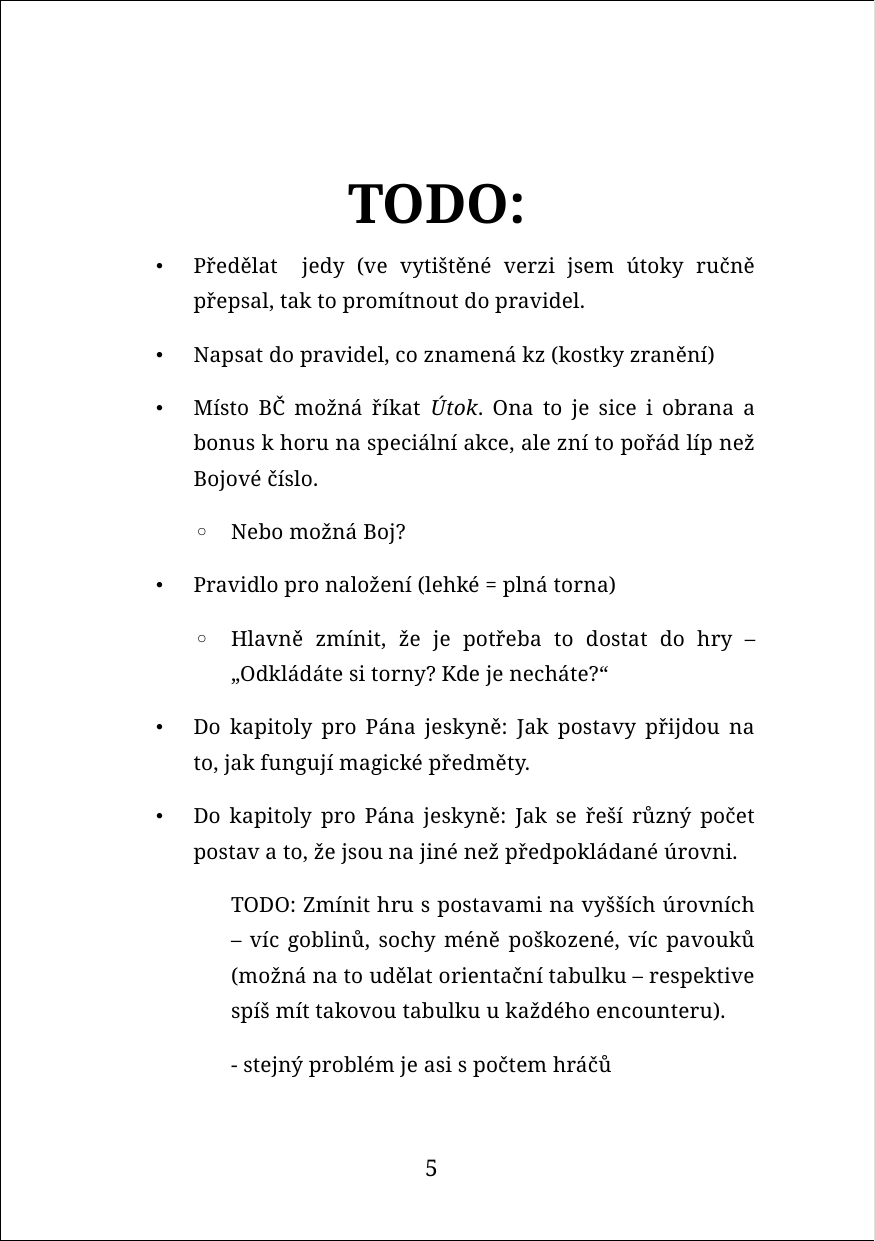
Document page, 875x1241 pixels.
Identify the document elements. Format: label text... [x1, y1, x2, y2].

list Místo BČ možná říkat Útok. Ona to je sice i obrana a bonus k horu na speciální akce, ale zní to pořád líp než Bojové číslo. [156, 393, 756, 492]
list TODO: Zmínit hru s postavami na vyšších úrovních – víc goblinů, sochy méně poškozené, víc pavouků (možná na to udělat orientační tabulku – respektive spíš mít takovou tabulku u každého encounteru). [193, 890, 756, 1025]
list Do kapitoly pro Pána jeskyně: Jak postavy přijdou na to, jak fungují magické předměty. [156, 712, 756, 776]
list Pravidlo pro naložení (lehké = plná torna) [156, 571, 756, 599]
list Hlavně zmínit, že je potřeba to dostat do hry – „Odkládáte si torny? Kde je necháte?“ [193, 624, 756, 688]
list - stejný problém je asi s počtem hráčů [193, 1050, 756, 1078]
list Napsat do pravidel, co znamená kz (kostky zranění) [156, 340, 756, 368]
list Předělat jedy (ve vytištěné verzi jsem útoky ručně přepsal, tak to promítnout do pravidel. [156, 251, 756, 315]
list Nebo možná Boj? [193, 517, 756, 546]
subtitle TODO: [118, 166, 756, 239]
list Do kapitoly pro Pána jeskyně: Jak se řeší různý počet postav a to, že jsou na jiné než předpokládané úrovni. [156, 801, 756, 865]
